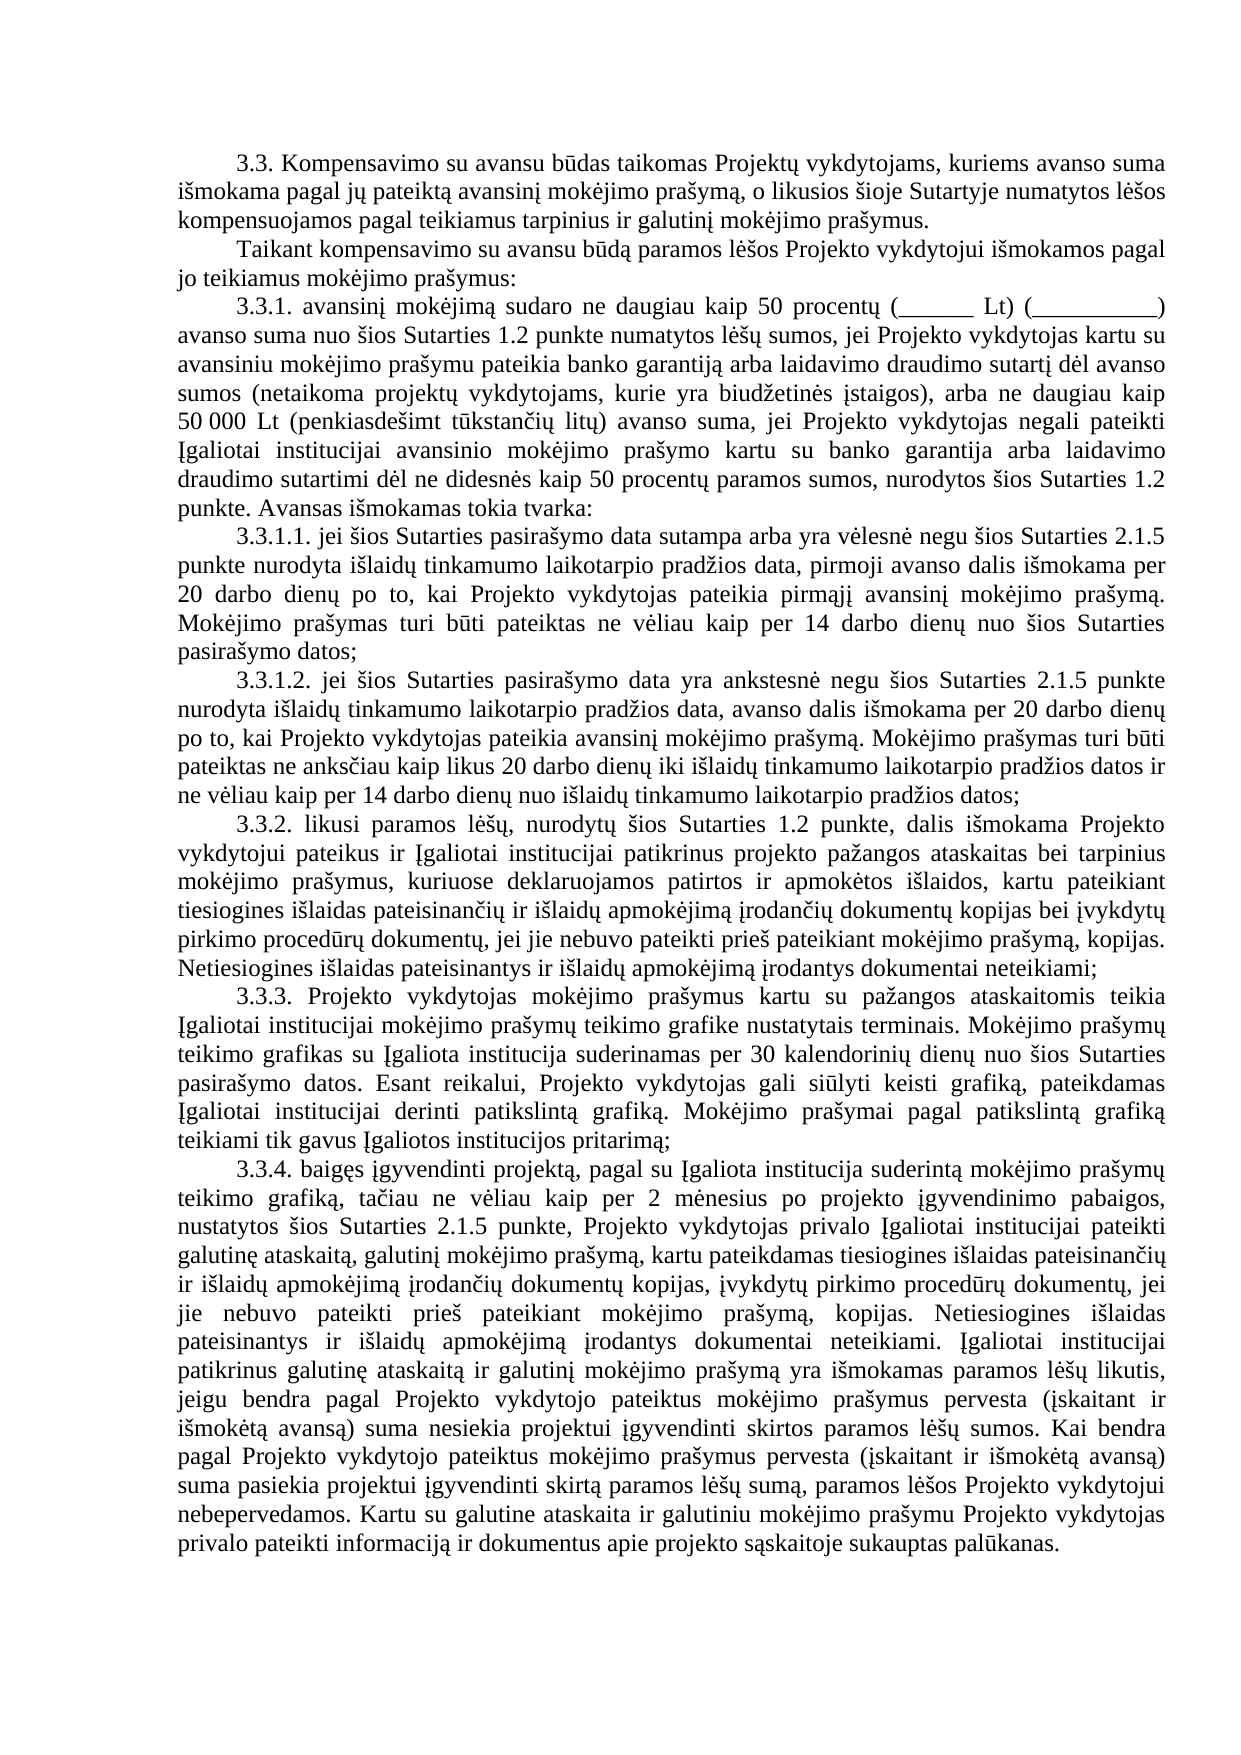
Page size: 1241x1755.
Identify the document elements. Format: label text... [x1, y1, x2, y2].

text 3.3.4. baigęs įgyvendinti projektą, pagal su Įgaliota institucija suderintą mokėjimo prašymų teikimo grafiką, tačiau ne vėliau kaip per 2 mėnesius po projekto įgyvendinimo pabaigos, nustatytos šios Sutarties 2.1.5 punkte, Projekto vykdytojas privalo Įgaliotai institucijai pateikti galutinę ataskaitą, galutinį mokėjimo prašymą, kartu pateikdamas tiesiogines išlaidas pateisinančių ir išlaidų apmokėjimą įrodančių dokumentų kopijas, įvykdytų pirkimo procedūrų dokumentų, jei jie nebuvo pateikti prieš pateikiant mokėjimo prašymą, kopijas. Netiesiogines išlaidas pateisinantys ir išlaidų apmokėjimą įrodantys dokumentai neteikiami. Įgaliotai institucijai patikrinus galutinę ataskaitą ir galutinį mokėjimo prašymą yra išmokamas paramos lėšų likutis, jeigu bendra pagal Projekto vykdytojo pateiktus mokėjimo prašymus pervesta (įskaitant ir išmokėtą avansą) suma nesiekia projektui įgyvendinti skirtos paramos lėšų sumos. Kai bendra pagal Projekto vykdytojo pateiktus mokėjimo prašymus pervesta (įskaitant ir išmokėtą avansą) suma pasiekia projektui įgyvendinti skirtą paramos lėšų sumą, paramos lėšos Projekto vykdytojui nebepervedamos. Kartu su galutine ataskaita ir galutiniu mokėjimo prašymu Projekto vykdytojas privalo pateikti informaciją ir dokumentus apie projekto sąskaitoje sukauptas palūkanas. [177, 1154, 1166, 1556]
text 3.3.3. Projekto vykdytojas mokėjimo prašymus kartu su pažangos ataskaitomis teikia Įgaliotai institucijai mokėjimo prašymų teikimo grafike nustatytais terminais. Mokėjimo prašymų teikimo grafikas su Įgaliota institucija suderinamas per 30 kalendorinių dienų nuo šios Sutarties pasirašymo datos. Esant reikalui, Projekto vykdytojas gali siūlyti keisti grafiką, pateikdamas Įgaliotai institucijai derinti patikslintą grafiką. Mokėjimo prašymai pagal patikslintą grafiką teikiami tik gavus Įgaliotos institucijos pritarimą; [177, 981, 1166, 1154]
text Taikant kompensavimo su avansu būdą paramos lėšos Projekto vykdytojui išmokamos pagal jo teikiamus mokėjimo prašymus: [177, 234, 1166, 291]
text 3.3.1. avansinį mokėjimą sudaro ne daugiau kaip 50 procentų (______ Lt) (__________) avanso suma nuo šios Sutarties 1.2 punkte numatytos lėšų sumos, jei Projekto vykdytojas kartu su avansiniu mokėjimo prašymu pateikia banko garantiją arba laidavimo draudimo sutartį dėl avanso sumos (netaikoma projektų vykdytojams, kurie yra biudžetinės įstaigos), arba ne daugiau kaip 50 000 Lt (penkiasdešimt tūkstančių litų) avanso suma, jei Projekto vykdytojas negali pateikti Įgaliotai institucijai avansinio mokėjimo prašymo kartu su banko garantija arba laidavimo draudimo sutartimi dėl ne didesnės kaip 50 procentų paramos sumos, nurodytos šios Sutarties 1.2 punkte. Avansas išmokamas tokia tvarka: [177, 291, 1166, 521]
text 3.3.1.2. jei šios Sutarties pasirašymo data yra ankstesnė negu šios Sutarties 2.1.5 punkte nurodyta išlaidų tinkamumo laikotarpio pradžios data, avanso dalis išmokama per 20 darbo dienų po to, kai Projekto vykdytojas pateikia avansinį mokėjimo prašymą. Mokėjimo prašymas turi būti pateiktas ne anksčiau kaip likus 20 darbo dienų iki išlaidų tinkamumo laikotarpio pradžios datos ir ne vėliau kaip per 14 darbo dienų nuo išlaidų tinkamumo laikotarpio pradžios datos; [177, 665, 1166, 809]
text 3.3. Kompensavimo su avansu būdas taikomas Projektų vykdytojams, kuriems avanso suma išmokama pagal jų pateiktą avansinį mokėjimo prašymą, o likusios šioje Sutartyje numatytos lėšos kompensuojamos pagal teikiamus tarpinius ir galutinį mokėjimo prašymus. [177, 148, 1166, 234]
text 3.3.2. likusi paramos lėšų, nurodytų šios Sutarties 1.2 punkte, dalis išmokama Projekto vykdytojui pateikus ir Įgaliotai institucijai patikrinus projekto pažangos ataskaitas bei tarpinius mokėjimo prašymus, kuriuose deklaruojamos patirtos ir apmokėtos išlaidos, kartu pateikiant tiesiogines išlaidas pateisinančių ir išlaidų apmokėjimą įrodančių dokumentų kopijas bei įvykdytų pirkimo procedūrų dokumentų, jei jie nebuvo pateikti prieš pateikiant mokėjimo prašymą, kopijas. Netiesiogines išlaidas pateisinantys ir išlaidų apmokėjimą įrodantys dokumentai neteikiami; [177, 809, 1166, 981]
text 3.3.1.1. jei šios Sutarties pasirašymo data sutampa arba yra vėlesnė negu šios Sutarties 2.1.5 punkte nurodyta išlaidų tinkamumo laikotarpio pradžios data, pirmoji avanso dalis išmokama per 20 darbo dienų po to, kai Projekto vykdytojas pateikia pirmąjį avansinį mokėjimo prašymą. Mokėjimo prašymas turi būti pateiktas ne vėliau kaip per 14 darbo dienų nuo šios Sutarties pasirašymo datos; [177, 521, 1166, 665]
